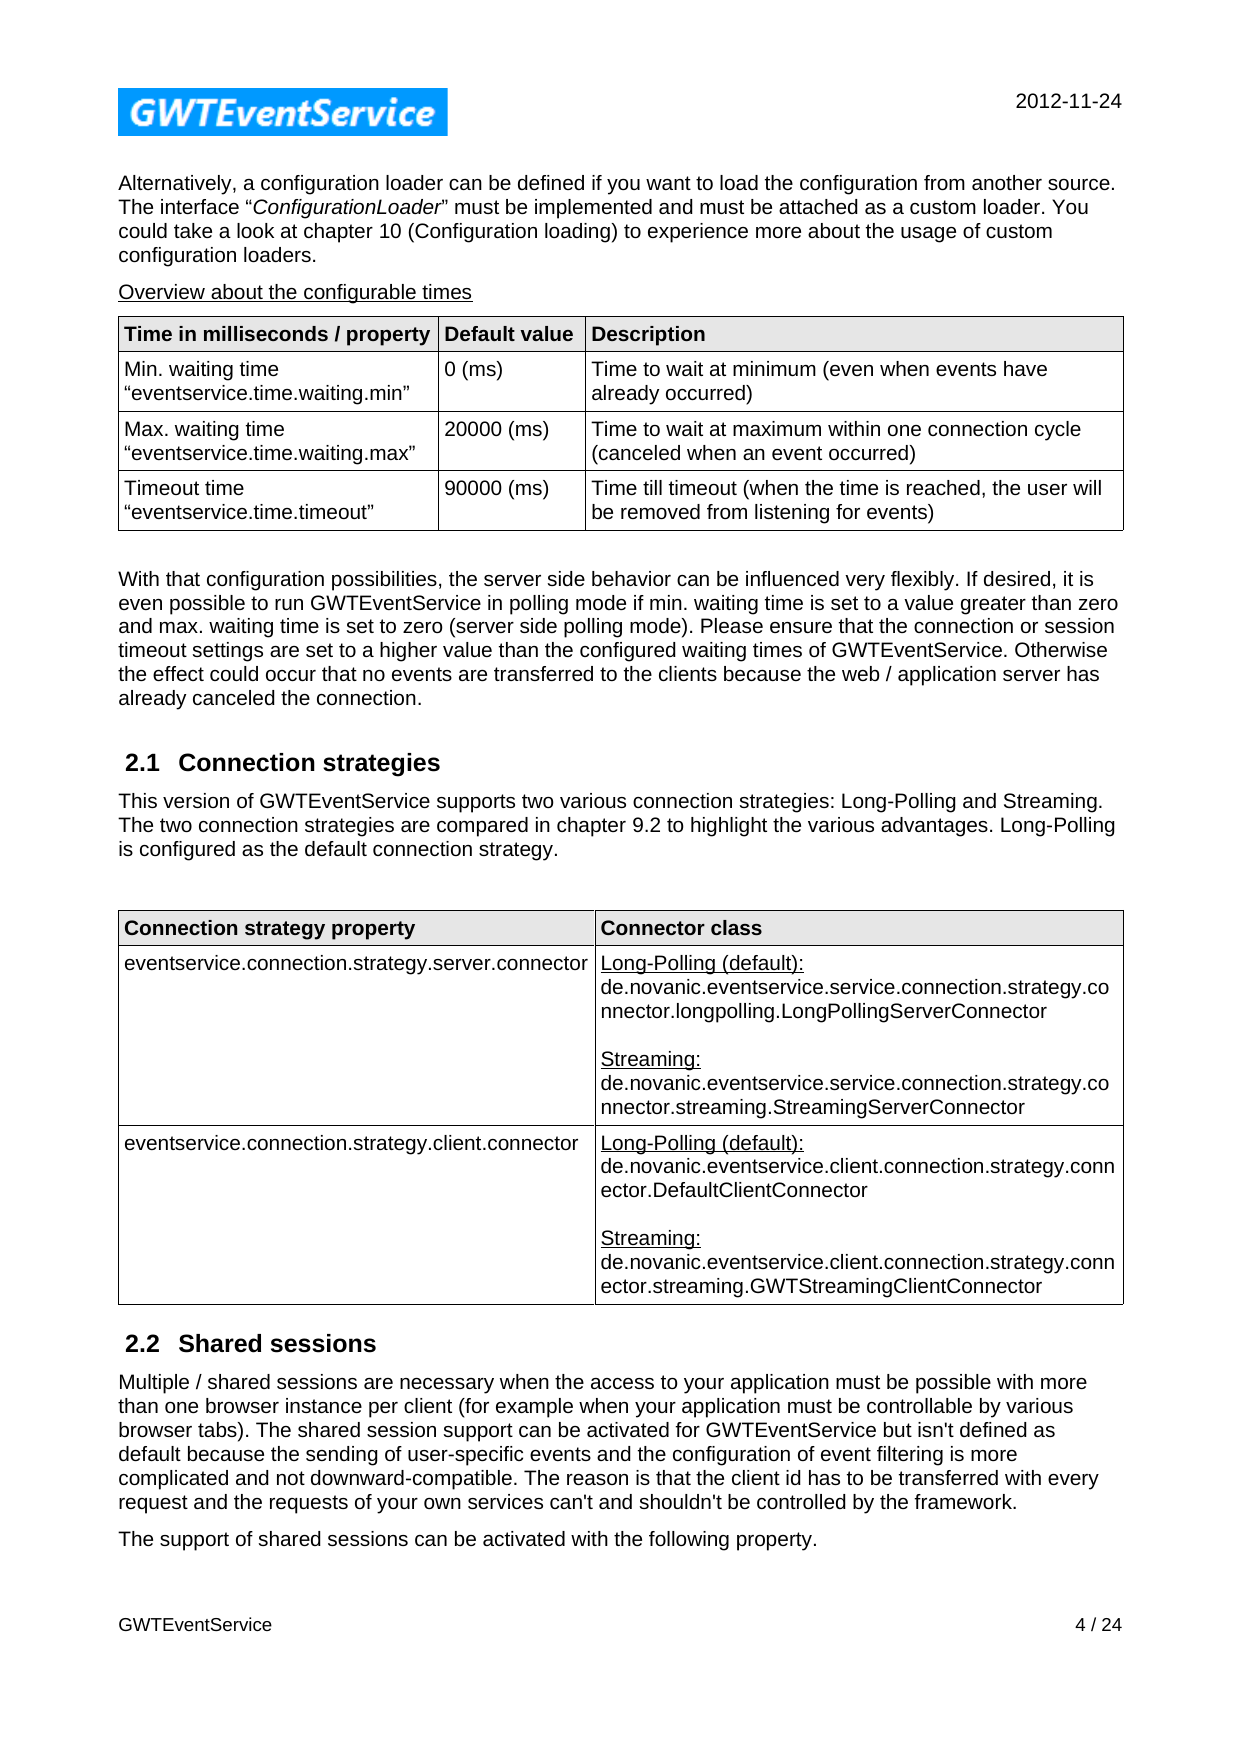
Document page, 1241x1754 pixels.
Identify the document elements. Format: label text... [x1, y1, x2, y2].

table_header Description [586, 317, 1123, 351]
table_cell Time to wait at maximum within one connection cycle (canceled when an event occurred) [586, 412, 1123, 470]
table_cell Min. waiting time “eventservice.time.waiting.min” [119, 352, 438, 411]
table_cell 20000 (ms) [439, 412, 585, 470]
table_header Connector class [596, 911, 1123, 945]
table_cell Timeout time “eventservice.time.timeout” [119, 471, 438, 530]
table_cell Max. waiting time “eventservice.time.waiting.max” [119, 412, 438, 470]
text Multiple / shared sessions are necessary when the access to your application must be possible with more than one browser instance per client (for example when your application must be controllable by various browser tabs). The shared session support can be activated for GWTEventService but isn't defined as default because the sending of user-specific events and the configuration of event filtering is more complicated and not downward-compatible. The reason is that the client id has to be transferred with every request and the requests of your own services can't and shouldn't be controlled by the framework. [118, 1370, 1122, 1514]
text Overview about the configurable times [118, 279, 1122, 303]
table_cell Time till timeout (when the time is reached, the user will be removed from listening for events) [586, 471, 1123, 530]
text The support of shared sessions can be activated with the following property. [118, 1526, 1122, 1550]
text With that configuration possibilities, the server side behavior can be influenced very flexibly. If desired, it is even possible to run GWTEventService in polling mode if min. waiting time is set to a value greater than zero and max. waiting time is set to zero (server side polling mode). Please ensure that the connection or session timeout settings are set to a higher value than the configured waiting times of GWTEventService. Otherwise the effect could occur that no events are transferred to the clients because the web / application server has already canceled the connection. [118, 566, 1122, 710]
table_cell Time to wait at minimum (even when events have already occurred) [586, 352, 1123, 411]
subtitle Shared sessions [118, 1329, 1122, 1358]
table_header Time in milliseconds / property [119, 317, 438, 351]
picture [118, 88, 448, 136]
table_cell 90000 (ms) [439, 471, 585, 530]
text This version of GWTEventService supports two various connection strategies: Long-Polling and Streaming. The two connection strategies are compared in chapter 9.2 to highlight the various advantages. Long-Polling is configured as the default connection strategy. [118, 789, 1122, 861]
table_header Default value [439, 317, 585, 351]
table_cell eventservice.connection.strategy.server.connector [119, 946, 594, 1125]
table_header Connection strategy property [119, 911, 594, 945]
text Alternatively, a configuration loader can be defined if you want to load the configuration from another source. The interface “ConfigurationLoader” must be implemented and must be attached as a custom loader. You could take a look at chapter 10 (Configuration loading) to experience more about the usage of custom configuration loaders. [118, 171, 1122, 267]
subtitle Connection strategies [118, 748, 1122, 776]
table_cell eventservice.connection.strategy.client.connector [119, 1126, 594, 1304]
table_cell 0 (ms) [439, 352, 585, 411]
table_cell Long-Polling (default): de.novanic.eventservice.service.connection.strategy.connector.longpolling.LongPollingServerConnector Streaming: de.novanic.eventservice.service.connection.strategy.connector.streaming.StreamingServerConnector [596, 946, 1123, 1125]
table_cell Long-Polling (default): de.novanic.eventservice.client.connection.strategy.connector.DefaultClientConnector Streaming: de.novanic.eventservice.client.connection.strategy.connector.streaming.GWTStreamingClientConnector [596, 1126, 1123, 1304]
